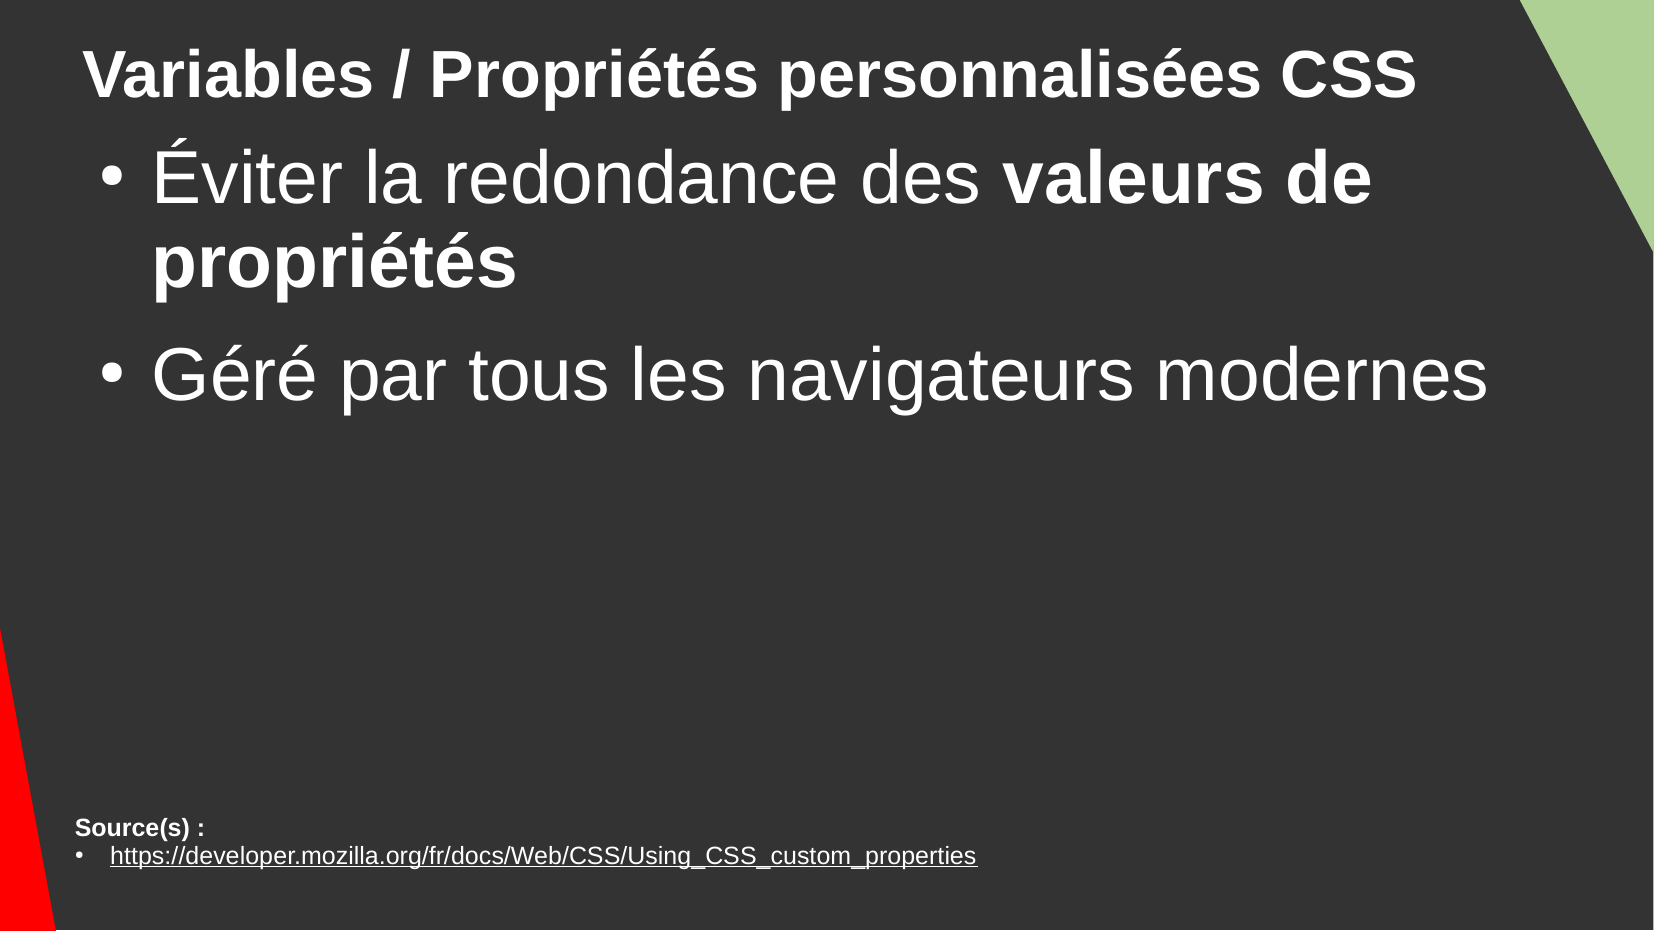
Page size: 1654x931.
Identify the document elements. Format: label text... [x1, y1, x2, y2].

text_box [1519, 0, 1654, 254]
text_box [0, 627, 56, 931]
list Éviter la redondance des valeurs de propriétés Géré par tous les navigateurs modernes [80, 135, 1605, 449]
title Variables / Propriétés personnalisées CSS [82, 37, 1571, 114]
text_box Source(s) : https://developer.mozilla.org/fr/docs/Web/CSS/Using_CSS_custom_properties [60, 806, 1546, 931]
